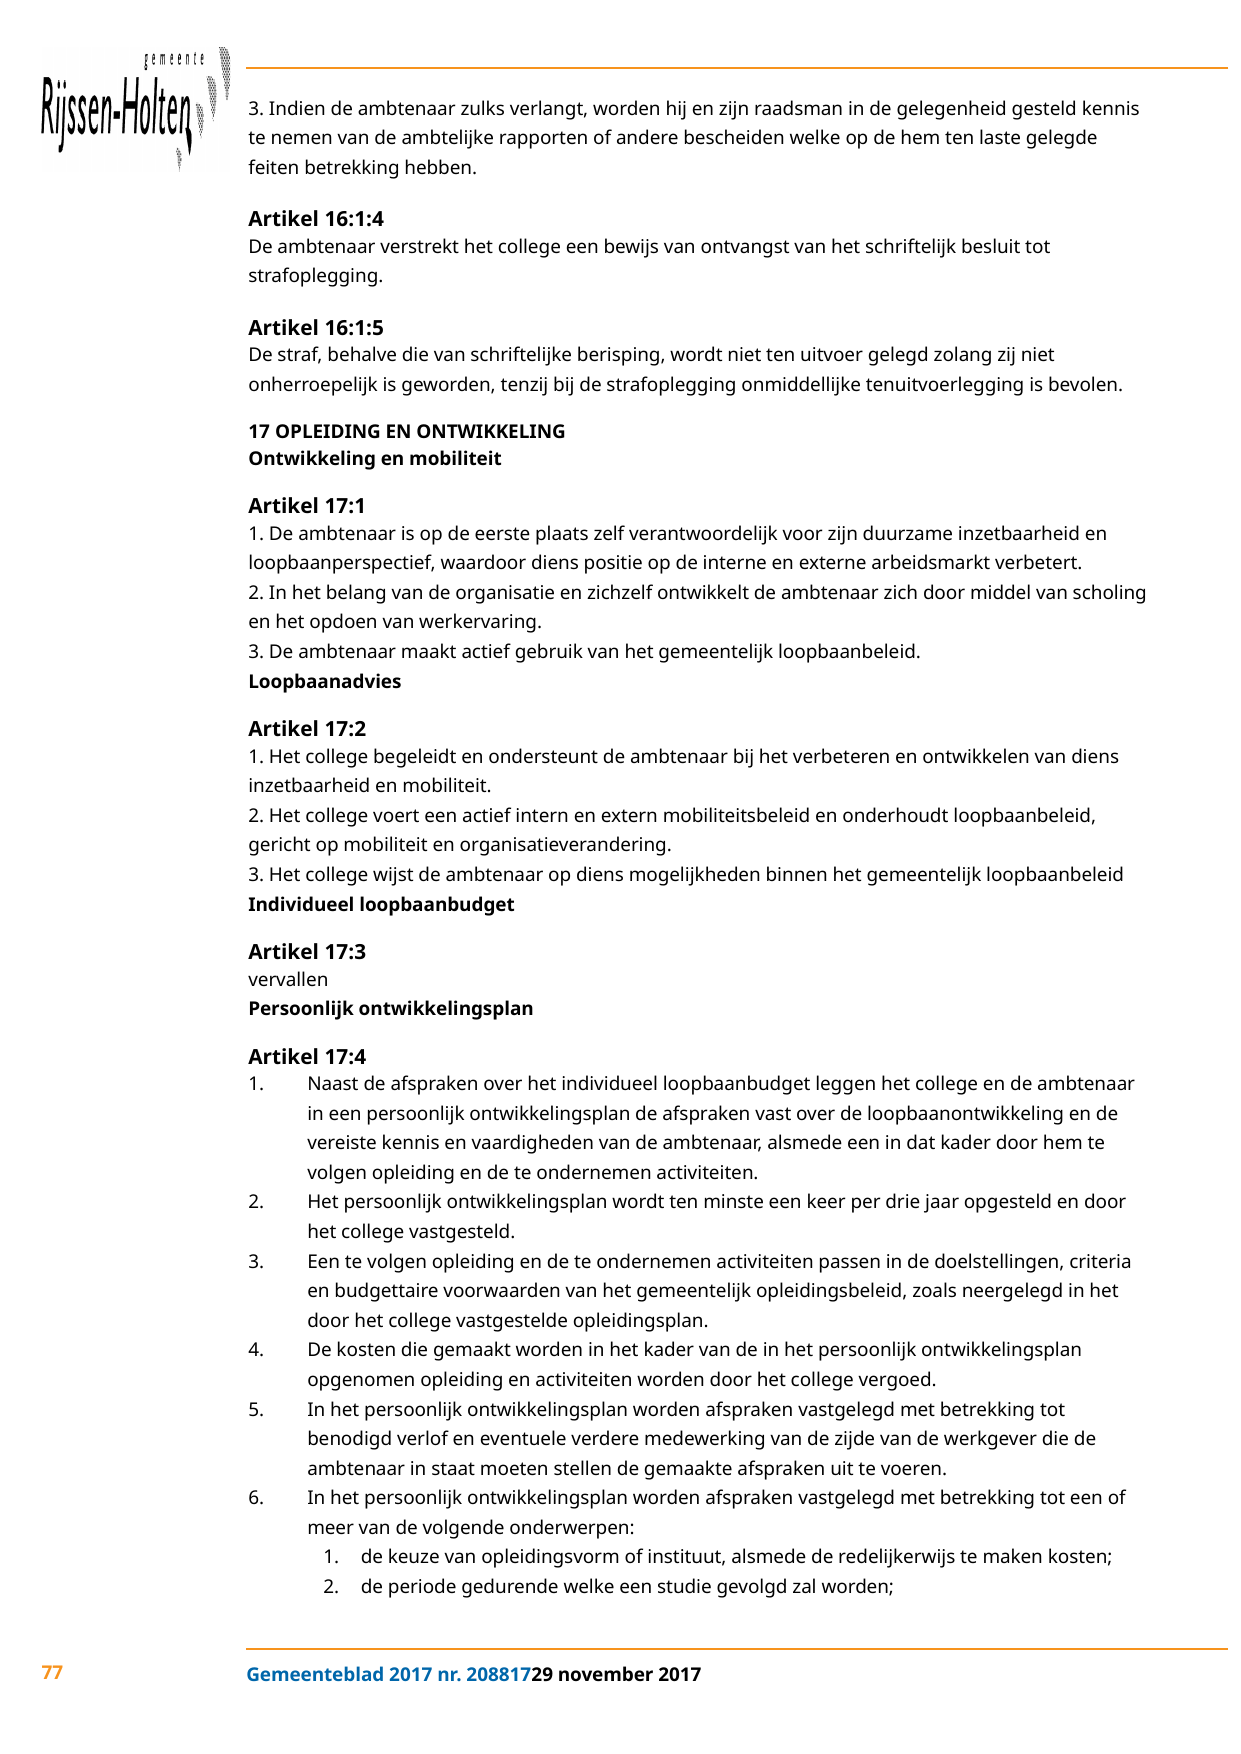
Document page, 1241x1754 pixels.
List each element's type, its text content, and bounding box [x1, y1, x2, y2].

text De ambtenaar verstrekt het college een bewijs van ontvangst van het schriftelijk besluit tot strafoplegging. [248, 233, 1152, 288]
text 1. Het college begeleidt en ondersteunt de ambtenaar bij het verbeteren en ontwikkelen van diens inzetbaarheid en mobiliteit. [248, 743, 1152, 798]
text 2. In het belang van de organisatie en zichzelf ontwikkelt de ambtenaar zich door middel van scholing en het opdoen van werkervaring. [248, 579, 1152, 634]
text 2. Het college voert een actief intern en extern mobiliteitsbeleid en onderhoudt loopbaanbeleid, gericht op mobiliteit en organisatieverandering. [248, 802, 1152, 857]
text Artikel 16:1:4 [248, 204, 1152, 233]
text 3. Het college wijst de ambtenaar op diens mogelijkheden binnen het gemeentelijk loopbaanbeleid [248, 861, 1152, 887]
list In het persoonlijk ontwikkelingsplan worden afspraken vastgelegd met betrekking tot een of meer van de volgende onderwerpen: [248, 1484, 1152, 1540]
list Naast de afspraken over het individueel loopbaanbudget leggen het college en de ambtenaar in een persoonlijk ontwikkelingsplan de afspraken vast over de loopbaanontwikkeling en de vereiste kennis en vaardigheden van de ambtenaar, alsmede een in dat kader door hem te volgen opleiding en de te ondernemen activiteiten. [248, 1070, 1152, 1185]
text Individueel loopbaanbudget [248, 891, 1152, 916]
text 3. De ambtenaar maakt actief gebruik van het gemeentelijk loopbaanbeleid. [248, 638, 1152, 664]
text Artikel 17:3 [248, 937, 1152, 966]
text Artikel 17:1 [248, 491, 1152, 520]
text 1. De ambtenaar is op de eerste plaats zelf verantwoordelijk voor zijn duurzame inzetbaarheid en loopbaanperspectief, waardoor diens positie op de interne en externe arbeidsmarkt verbetert. [248, 520, 1152, 575]
list De kosten die gemaakt worden in het kader van de in het persoonlijk ontwikkelingsplan opgenomen opleiding en activiteiten worden door het college vergoed. [248, 1337, 1152, 1392]
list de periode gedurende welke een studie gevolgd zal worden; [323, 1573, 1152, 1599]
text vervallen [248, 966, 1152, 991]
text Artikel 17:4 [248, 1042, 1152, 1070]
list Een te volgen opleiding en de te ondernemen activiteiten passen in de doelstellingen, criteria en budgettaire voorwaarden van het gemeentelijk opleidingsbeleid, zoals neergelegd in het door het college vastgestelde opleidingsplan. [248, 1248, 1152, 1333]
picture [41, 47, 231, 172]
list In het persoonlijk ontwikkelingsplan worden afspraken vastgelegd met betrekking tot benodigd verlof en eventuele verdere medewerking van de zijde van de werkgever die de ambtenaar in staat moeten stellen de gemaakte afspraken uit te voeren. [248, 1396, 1152, 1481]
text Persoonlijk ontwikkelingsplan [248, 995, 1152, 1021]
text 17 OPLEIDING EN ONTWIKKELING [248, 416, 1152, 445]
text Artikel 17:2 [248, 714, 1152, 743]
text Loopbaanadvies [248, 668, 1152, 693]
text De straf, behalve die van schriftelijke berisping, wordt niet ten uitvoer gelegd zolang zij niet onherroepelijk is geworden, tenzij bij de strafoplegging onmiddellijke tenuitvoerlegging is bevolen. [248, 341, 1152, 397]
text Artikel 16:1:5 [248, 313, 1152, 341]
list de keuze van opleidingsvorm of instituut, alsmede de redelijkerwijs te maken kosten; [323, 1544, 1152, 1569]
list Het persoonlijk ontwikkelingsplan wordt ten minste een keer per drie jaar opgesteld en door het college vastgesteld. [248, 1189, 1152, 1244]
text Ontwikkeling en mobiliteit [248, 445, 1152, 471]
text 3. Indien de ambtenaar zulks verlangt, worden hij en zijn raadsman in de gelegenheid gesteld kennis te nemen van de ambtelijke rapporten of andere bescheiden welke op de hem ten laste gelegde feiten betrekking hebben. [248, 95, 1152, 180]
